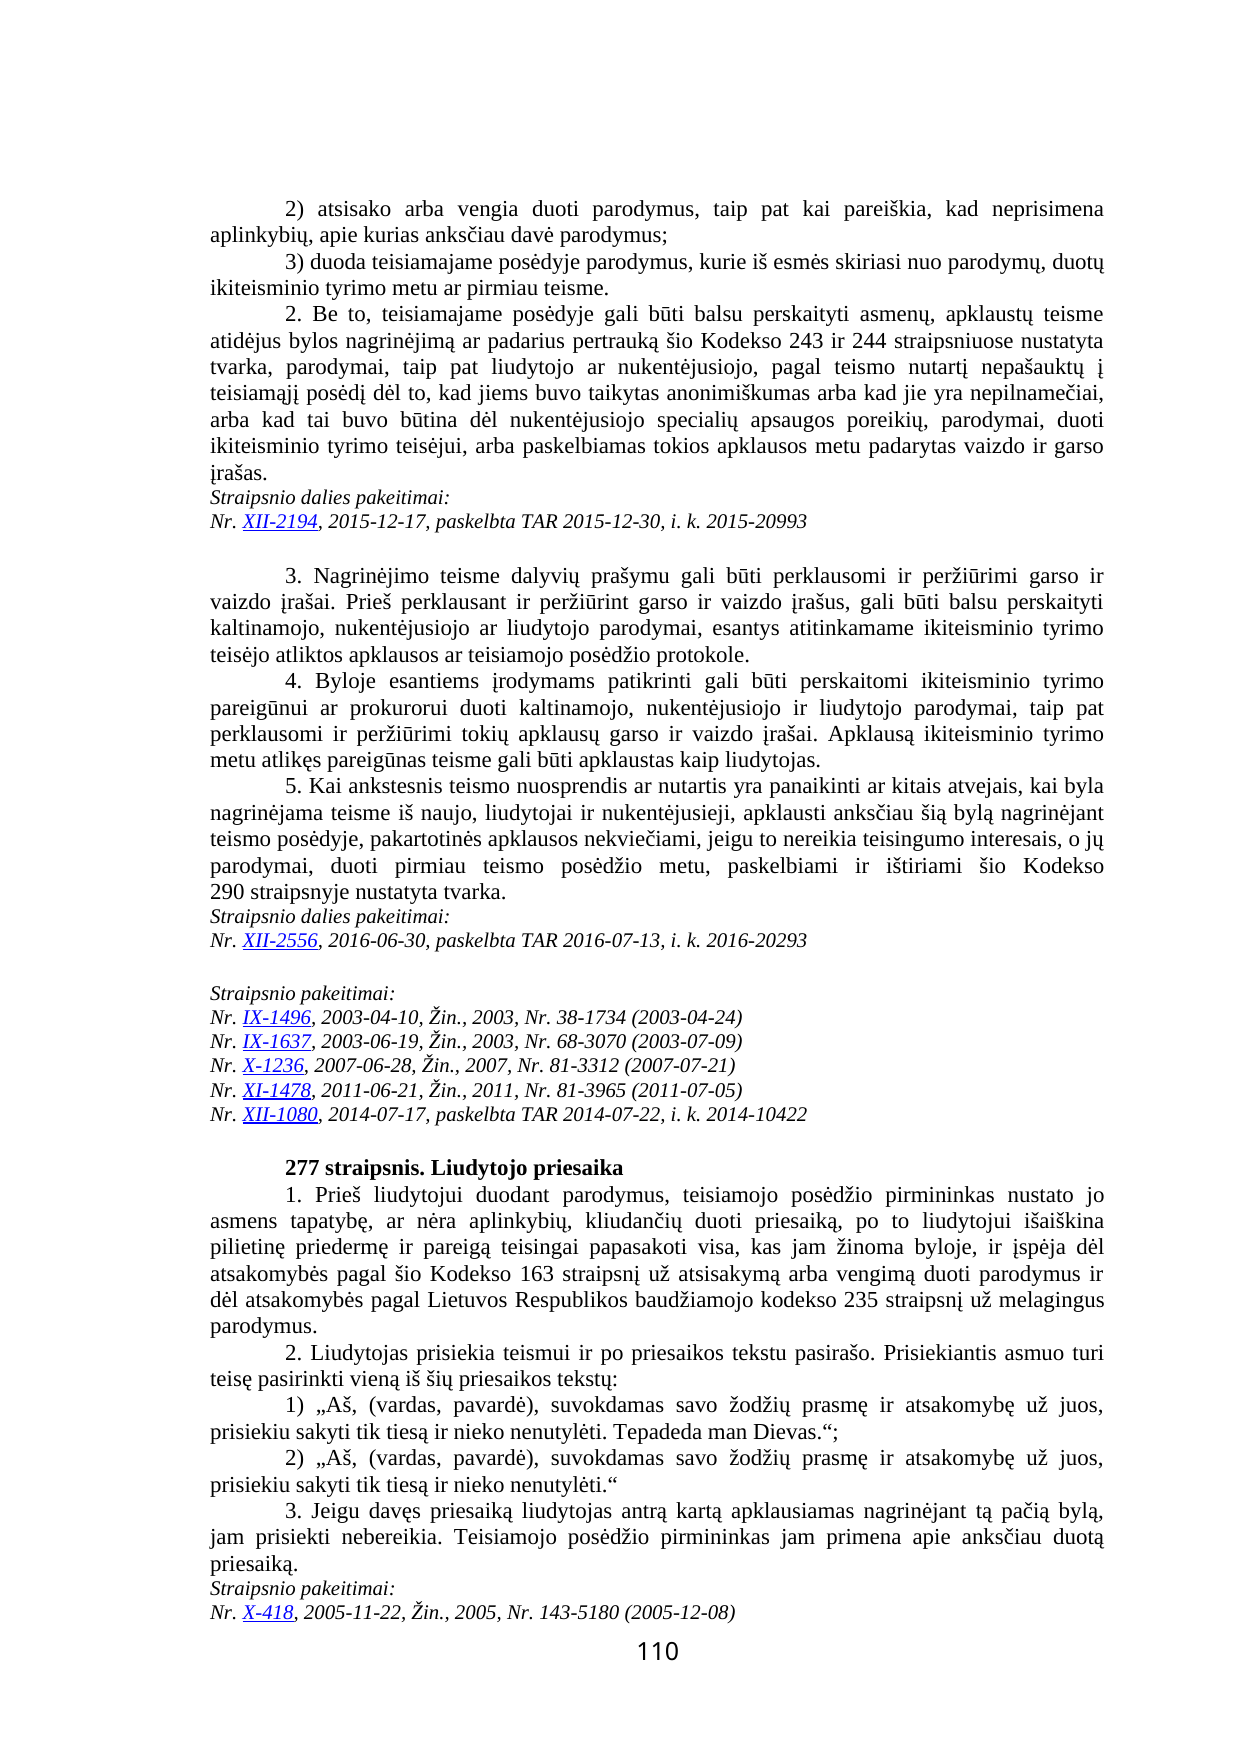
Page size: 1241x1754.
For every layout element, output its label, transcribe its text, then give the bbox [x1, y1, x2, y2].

text 3. Jeigu davęs priesaiką liudytojas antrą kartą apklausiamas nagrinėjant tą pačią bylą, jam prisiekti nebereikia. Teisiamojo posėdžio pirmininkas jam primena apie anksčiau duotą priesaiką. [210, 1497, 1106, 1576]
text 4. Byloje esantiems įrodymams patikrinti gali būti perskaitomi ikiteisminio tyrimo pareigūnui ar prokurorui duoti kaltinamojo, nukentėjusiojo ir liudytojo parodymai, taip pat perklausomi ir peržiūrimi tokių apklausų garso ir vaizdo įrašai. Apklausą ikiteisminio tyrimo metu atlikęs pareigūnas teisme gali būti apklaustas kaip liudytojas. [210, 667, 1106, 773]
text Straipsnio pakeitimai: [210, 981, 1106, 1005]
text Nr. XI-1478, 2011-06-21, Žin., 2011, Nr. 81-3965 (2011-07-05) [210, 1077, 1106, 1102]
text Nr. XII-2556, 2016-06-30, paskelbta TAR 2016-07-13, i. k. 2016-20293 [210, 928, 1106, 952]
text 2) „Aš, (vardas, pavardė), suvokdamas savo žodžių prasmę ir atsakomybę už juos, prisiekiu sakyti tik tiesą ir nieko nenutylėti.“ [210, 1444, 1106, 1497]
text 5. Kai ankstesnis teismo nuosprendis ar nutartis yra panaikinti ar kitais atvejais, kai byla nagrinėjama teisme iš naujo, liudytojai ir nukentėjusieji, apklausti anksčiau šią bylą nagrinėjant teismo posėdyje, pakartotinės apklausos nekviečiami, jeigu to nereikia teisingumo interesais, o jų parodymai, duoti pirmiau teismo posėdžio metu, paskelbiami ir ištiriami šio Kodekso 290 straipsnyje nustatyta tvarka. [210, 773, 1106, 904]
text Nr. X-1236, 2007-06-28, Žin., 2007, Nr. 81-3312 (2007-07-21) [210, 1053, 1106, 1077]
text Straipsnio pakeitimai: [210, 1576, 1106, 1600]
text Straipsnio dalies pakeitimai: [210, 904, 1106, 928]
text 1. Prieš liudytojui duodant parodymus, teisiamojo posėdžio pirmininkas nustato jo asmens tapatybę, ar nėra aplinkybių, kliudančių duoti priesaiką, po to liudytojui išaiškina pilietinę priedermę ir pareigą teisingai papasakoti visa, kas jam žinoma byloje, ir įspėja dėl atsakomybės pagal šio Kodekso 163 straipsnį už atsisakymą arba vengimą duoti parodymus ir dėl atsakomybės pagal Lietuvos Respublikos baudžiamojo kodekso 235 straipsnį už melagingus parodymus. [210, 1181, 1106, 1339]
text 3) duoda teisiamajame posėdyje parodymus, kurie iš esmės skiriasi nuo parodymų, duotų ikiteisminio tyrimo metu ar pirmiau teisme. [210, 248, 1106, 300]
text Nr. IX-1496, 2003-04-10, Žin., 2003, Nr. 38-1734 (2003-04-24) [210, 1005, 1106, 1029]
text Straipsnio dalies pakeitimai: [210, 485, 1106, 509]
text 2. Liudytojas prisiekia teismui ir po priesaikos tekstu pasirašo. Prisiekiantis asmuo turi teisę pasirinkti vieną iš šių priesaikos tekstų: [210, 1339, 1106, 1392]
text Nr. IX-1637, 2003-06-19, Žin., 2003, Nr. 68-3070 (2003-07-09) [210, 1029, 1106, 1053]
text 277 straipsnis. Liudytojo priesaika [210, 1154, 1106, 1181]
text 2. Be to, teisiamajame posėdyje gali būti balsu perskaityti asmenų, apklaustų teisme atidėjus bylos nagrinėjimą ar padarius pertrauką šio Kodekso 243 ir 244 straipsniuose nustatyta tvarka, parodymai, taip pat liudytojo ar nukentėjusiojo, pagal teismo nutartį nepašauktų į teisiamąjį posėdį dėl to, kad jiems buvo taikytas anonimiškumas arba kad jie yra nepilnamečiai, arba kad tai buvo būtina dėl nukentėjusiojo specialių apsaugos poreikių, parodymai, duoti ikiteisminio tyrimo teisėjui, arba paskelbiamas tokios apklausos metu padarytas vaizdo ir garso įrašas. [210, 300, 1106, 485]
text 3. Nagrinėjimo teisme dalyvių prašymu gali būti perklausomi ir peržiūrimi garso ir vaizdo įrašai. Prieš perklausant ir peržiūrint garso ir vaizdo įrašus, gali būti balsu perskaityti kaltinamojo, nukentėjusiojo ar liudytojo parodymai, esantys atitinkamame ikiteisminio tyrimo teisėjo atliktos apklausos ar teisiamojo posėdžio protokole. [210, 562, 1106, 667]
text Nr. XII-1080, 2014-07-17, paskelbta TAR 2014-07-22, i. k. 2014-10422 [210, 1102, 1106, 1126]
text Nr. X-418, 2005-11-22, Žin., 2005, Nr. 143-5180 (2005-12-08) [210, 1600, 1106, 1624]
text 2) atsisako arba vengia duoti parodymus, taip pat kai pareiškia, kad neprisimena aplinkybių, apie kurias anksčiau davė parodymus; [210, 195, 1106, 248]
text 1) „Aš, (vardas, pavardė), suvokdamas savo žodžių prasmę ir atsakomybę už juos, prisiekiu sakyti tik tiesą ir nieko nenutylėti. Tepadeda man Dievas.“; [210, 1392, 1106, 1444]
text Nr. XII-2194, 2015-12-17, paskelbta TAR 2015-12-30, i. k. 2015-20993 [210, 509, 1106, 533]
